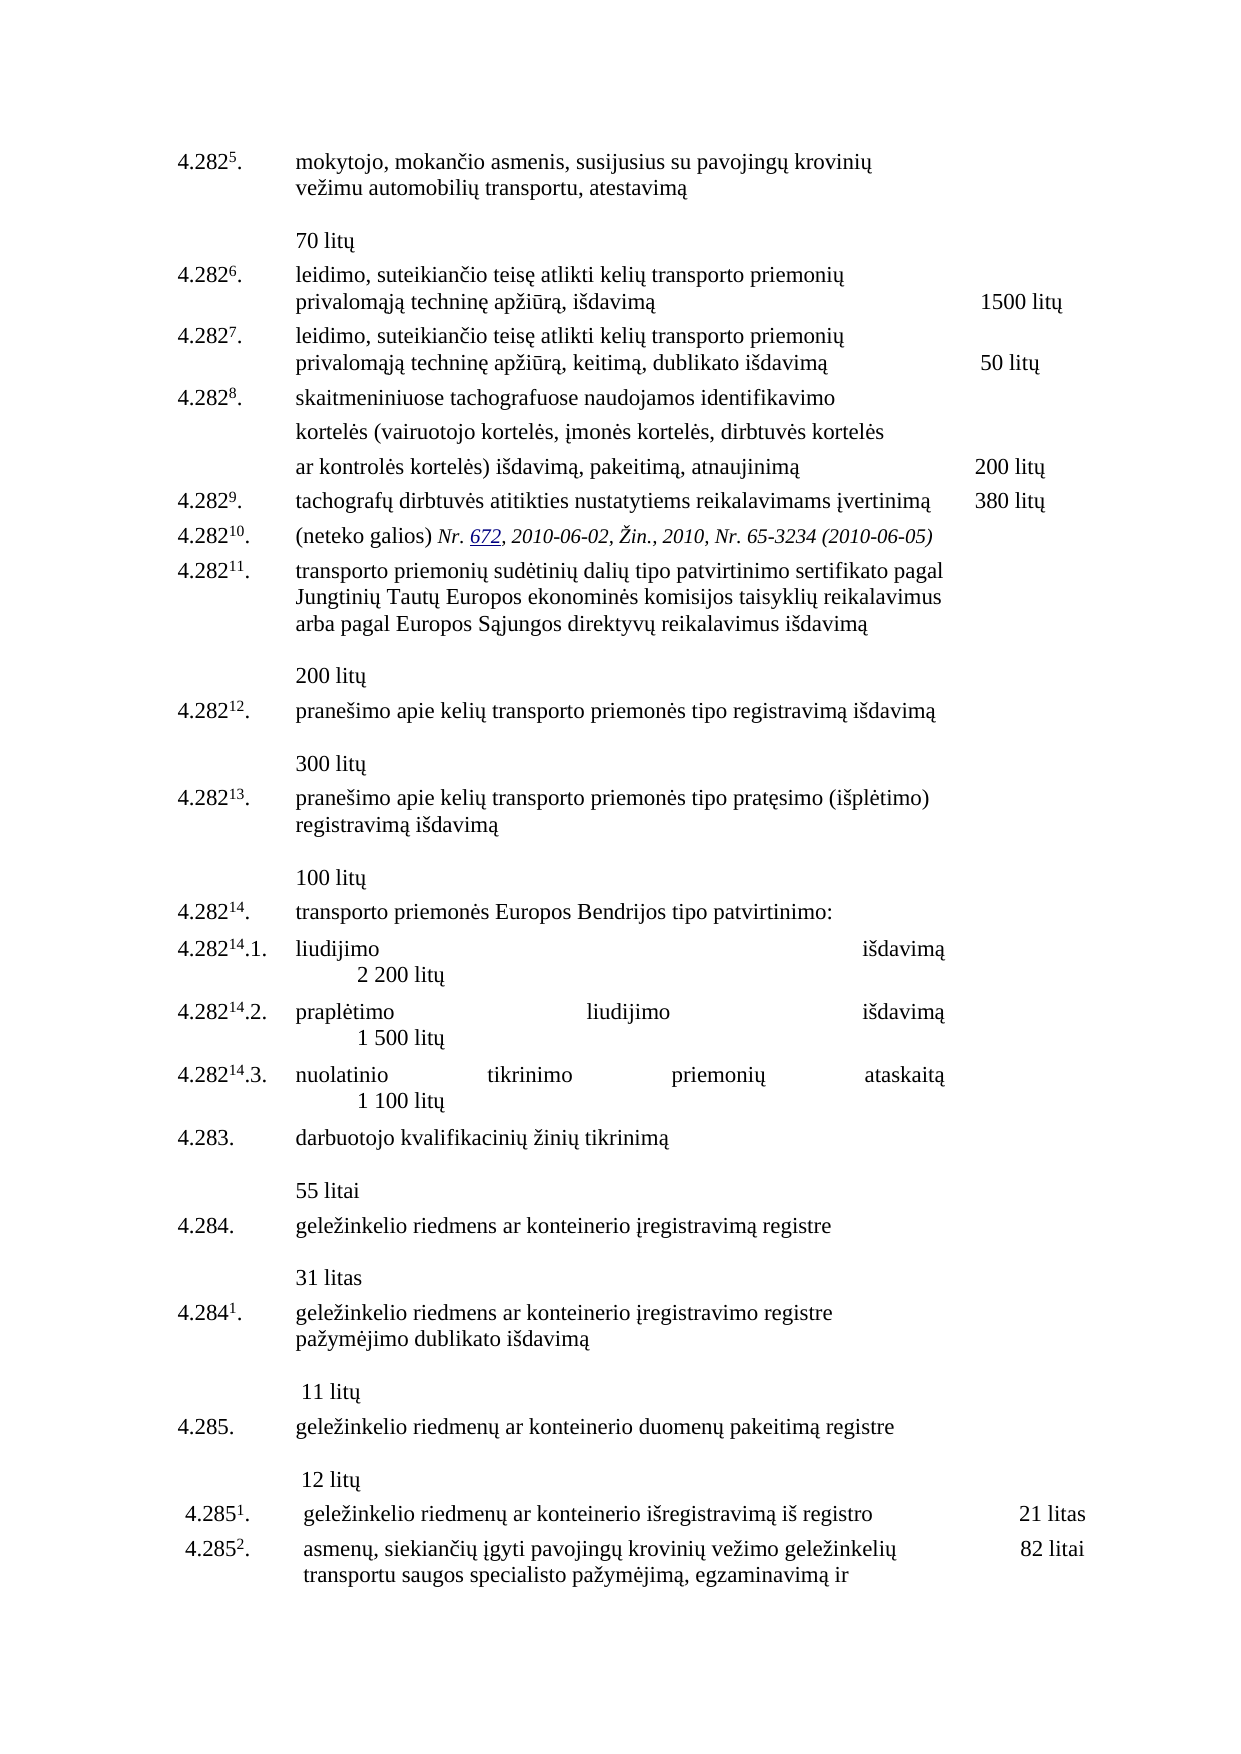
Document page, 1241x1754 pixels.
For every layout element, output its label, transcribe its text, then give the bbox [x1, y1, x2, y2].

text 4.28214.3. nuolatinio tikrinimo priemonių ataskaitą 1 100 litų [177, 1061, 945, 1114]
text 4.285. geležinkelio riedmenų ar konteinerio duomenų pakeitimą registre 12 litų [177, 1413, 930, 1492]
table_cell 82 litai [956, 1535, 1148, 1588]
text 4.284. geležinkelio riedmens ar konteinerio įregistravimą registre 31 litas [177, 1212, 930, 1291]
table_header 4.2851. [174, 1500, 292, 1535]
text ar kontrolės kortelės) išdavimą, pakeitimą, atnaujinimą 200 litų [177, 453, 1122, 479]
text 4.2828. skaitmeniniuose tachografuose naudojamos identifikavimo [177, 383, 1122, 410]
text 4.28213. pranešimo apie kelių transporto priemonės tipo pratęsimo (išplėtimo) registravimą išdavimą 100 litų [177, 784, 945, 890]
text 4.2825. mokytojo, mokančio asmenis, susijusius su pavojingų krovinių vežimu automobilių transportu, atestavimą 70 litų [177, 148, 945, 253]
text 4.28214. transporto priemonės Europos Bendrijos tipo patvirtinimo: [177, 898, 945, 924]
text 4.28210. (neteko galios) Nr. 672, 2010-06-02, Žin., 2010, Nr. 65-3234 (2010-06-05) [177, 522, 945, 549]
text 4.2841. geležinkelio riedmens ar konteinerio įregistravimo registre pažymėjimo dublikato išdavimą 11 litų [177, 1299, 930, 1404]
text 4.2826. leidimo, suteikiančio teisę atlikti kelių transporto priemonių privalomąją techninę apžiūrą, išdavimą 1500 litų [177, 261, 1122, 314]
text 4.2827. leidimo, suteikiančio teisę atlikti kelių transporto priemonių privalomąją techninę apžiūrą, keitimą, dublikato išdavimą 50 litų [177, 322, 1122, 375]
text 4.28211. transporto priemonių sudėtinių dalių tipo patvirtinimo sertifikato pagal Jungtinių Tautų Europos ekonominės komisijos taisyklių reikalavimus arba pagal Europos Sąjungos direktyvų reikalavimus išdavimą 200 litų [177, 557, 945, 689]
text 4.28212. pranešimo apie kelių transporto priemonės tipo registravimą išdavimą 300 litų [177, 697, 945, 776]
table_header geležinkelio riedmenų ar konteinerio išregistravimą iš registro [292, 1500, 956, 1535]
table_cell asmenų, siekiančių įgyti pavojingų krovinių vežimo geležinkelių transportu saugos specialisto pažymėjimą, egzaminavimą ir [292, 1535, 956, 1588]
text 4.28214.2. praplėtimo liudijimo išdavimą 1 500 litų [177, 998, 945, 1051]
text 4.2829. tachografų dirbtuvės atitikties nustatytiems reikalavimams įvertinimą 380 litų [177, 488, 1122, 514]
table_cell 4.2852. [174, 1535, 292, 1588]
text 4.28214.1. liudijimo išdavimą 2 200 litų [177, 935, 945, 988]
text 4.283. darbuotojo kvalifikacinių žinių tikrinimą 55 litai [177, 1124, 945, 1203]
text kortelės (vairuotojo kortelės, įmonės kortelės, dirbtuvės kortelės [177, 418, 1122, 444]
table_header 21 litas [956, 1500, 1148, 1535]
